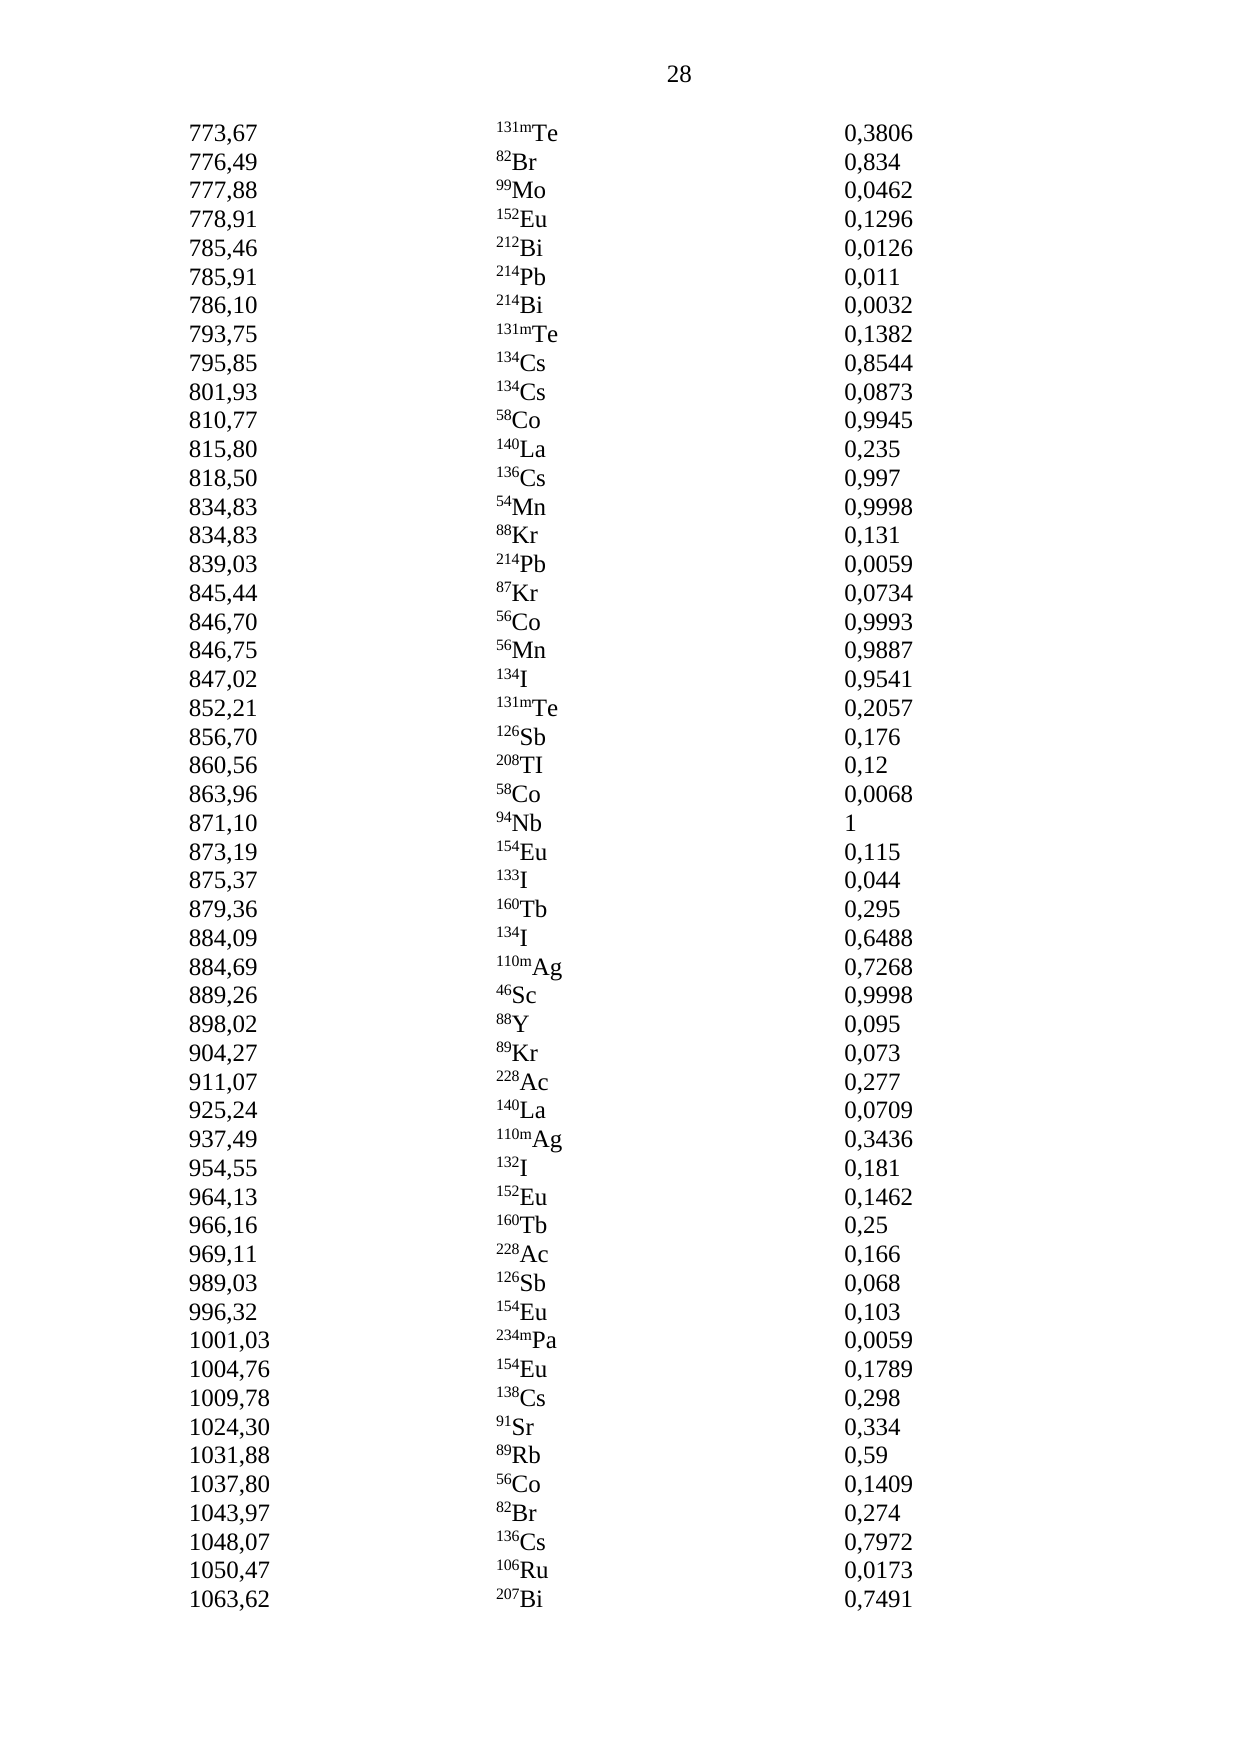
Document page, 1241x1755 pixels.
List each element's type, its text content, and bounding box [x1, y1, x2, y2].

table_cell 228Ac [485, 1067, 833, 1096]
table_cell 214Bi [485, 291, 833, 319]
table_cell 0,9998 [833, 981, 1181, 1009]
table_cell 0,103 [833, 1297, 1181, 1326]
table_cell 0,1296 [833, 204, 1181, 233]
table_cell 0,834 [833, 147, 1181, 176]
table_cell 82Br [485, 147, 833, 176]
table_cell 1004,76 [177, 1354, 484, 1383]
table_cell 847,02 [177, 664, 484, 693]
table_cell 0,1382 [833, 319, 1181, 348]
table_cell 0,7491 [833, 1584, 1181, 1613]
table_cell 212Bi [485, 233, 833, 262]
table_cell 134Cs [485, 377, 833, 406]
table_cell 0,9541 [833, 664, 1181, 693]
table_cell 0,2057 [833, 693, 1181, 722]
table_cell 131mTe [485, 118, 833, 147]
table_cell 815,80 [177, 434, 484, 463]
table_cell 0,181 [833, 1153, 1181, 1182]
table_cell 785,46 [177, 233, 484, 262]
table_cell 56Co [485, 607, 833, 636]
table_cell 846,75 [177, 636, 484, 664]
table_cell 852,21 [177, 693, 484, 722]
table_cell 87Kr [485, 578, 833, 607]
table_cell 1043,97 [177, 1498, 484, 1527]
table_cell 110mAg [485, 952, 833, 981]
table_cell 160Tb [485, 894, 833, 923]
table_cell 0,0068 [833, 779, 1181, 808]
table_cell 0,6488 [833, 923, 1181, 952]
table_cell 801,93 [177, 377, 484, 406]
table_cell 0,3436 [833, 1124, 1181, 1153]
table_cell 1037,80 [177, 1469, 484, 1498]
table_cell 0,235 [833, 434, 1181, 463]
table_cell 214Pb [485, 262, 833, 291]
table_cell 879,36 [177, 894, 484, 923]
table_cell 0,8544 [833, 348, 1181, 377]
table_cell 875,37 [177, 866, 484, 894]
table_cell 889,26 [177, 981, 484, 1009]
table_cell 834,83 [177, 521, 484, 549]
table_cell 126Sb [485, 1268, 833, 1297]
table_cell 0,277 [833, 1067, 1181, 1096]
table_cell 0,1409 [833, 1469, 1181, 1498]
table_cell 106Ru [485, 1556, 833, 1584]
table_cell 0,068 [833, 1268, 1181, 1297]
table_cell 134I [485, 923, 833, 952]
table_cell 152Eu [485, 1182, 833, 1211]
table_cell 871,10 [177, 808, 484, 837]
table_cell 234mPa [485, 1326, 833, 1354]
table_cell 1048,07 [177, 1527, 484, 1556]
table_cell 160Tb [485, 1211, 833, 1239]
table_cell 228Ac [485, 1239, 833, 1268]
table_cell 793,75 [177, 319, 484, 348]
table_cell 82Br [485, 1498, 833, 1527]
table_cell 0,295 [833, 894, 1181, 923]
table_cell 846,70 [177, 607, 484, 636]
table_cell 0,59 [833, 1441, 1181, 1469]
table_cell 0,0709 [833, 1096, 1181, 1124]
table_cell 0,131 [833, 521, 1181, 549]
table_cell 785,91 [177, 262, 484, 291]
table_cell 0,0032 [833, 291, 1181, 319]
table_cell 0,3806 [833, 118, 1181, 147]
table_cell 208TI [485, 751, 833, 779]
table_cell 778,91 [177, 204, 484, 233]
table_cell 0,044 [833, 866, 1181, 894]
table_cell 966,16 [177, 1211, 484, 1239]
table_cell 0,7972 [833, 1527, 1181, 1556]
table_cell 1050,47 [177, 1556, 484, 1584]
table_cell 0,7268 [833, 952, 1181, 981]
table_cell 0,095 [833, 1009, 1181, 1038]
table_cell 214Pb [485, 549, 833, 578]
table_cell 126Sb [485, 722, 833, 751]
table_cell 132I [485, 1153, 833, 1182]
table_cell 863,96 [177, 779, 484, 808]
table_cell 0,274 [833, 1498, 1181, 1527]
table_cell 860,56 [177, 751, 484, 779]
table_cell 0,12 [833, 751, 1181, 779]
table_cell 937,49 [177, 1124, 484, 1153]
table_cell 46Sc [485, 981, 833, 1009]
table_cell 88Y [485, 1009, 833, 1038]
table_cell 154Eu [485, 1354, 833, 1383]
table_cell 989,03 [177, 1268, 484, 1297]
table_cell 0,0173 [833, 1556, 1181, 1584]
table_cell 88Kr [485, 521, 833, 549]
table_cell 839,03 [177, 549, 484, 578]
table_cell 856,70 [177, 722, 484, 751]
table_cell 1063,62 [177, 1584, 484, 1613]
table_cell 0,1789 [833, 1354, 1181, 1383]
table_cell 58Co [485, 406, 833, 434]
table_cell 845,44 [177, 578, 484, 607]
table_cell 873,19 [177, 837, 484, 866]
table_cell 776,49 [177, 147, 484, 176]
table_cell 795,85 [177, 348, 484, 377]
table_cell 1009,78 [177, 1383, 484, 1412]
table_cell 140La [485, 1096, 833, 1124]
table_cell 0,9887 [833, 636, 1181, 664]
table_cell 0,298 [833, 1383, 1181, 1412]
table_cell 996,32 [177, 1297, 484, 1326]
table_cell 777,88 [177, 176, 484, 204]
table_cell 0,9945 [833, 406, 1181, 434]
table_cell 134I [485, 664, 833, 693]
table_cell 786,10 [177, 291, 484, 319]
table_cell 0,0462 [833, 176, 1181, 204]
table_cell 0,073 [833, 1038, 1181, 1067]
table_cell 140La [485, 434, 833, 463]
table_cell 818,50 [177, 463, 484, 492]
table_cell 0,0873 [833, 377, 1181, 406]
table_cell 56Co [485, 1469, 833, 1498]
table_cell 834,83 [177, 492, 484, 521]
table_cell 969,11 [177, 1239, 484, 1268]
table_cell 99Mo [485, 176, 833, 204]
table_cell 138Cs [485, 1383, 833, 1412]
table_cell 136Cs [485, 1527, 833, 1556]
table_cell 773,67 [177, 118, 484, 147]
table_cell 58Co [485, 779, 833, 808]
table_cell 1001,03 [177, 1326, 484, 1354]
table_cell 0,334 [833, 1412, 1181, 1441]
table_cell 884,69 [177, 952, 484, 981]
table_cell 0,1462 [833, 1182, 1181, 1211]
table_cell 56Mn [485, 636, 833, 664]
table_cell 884,09 [177, 923, 484, 952]
table_cell 136Cs [485, 463, 833, 492]
table_cell 0,25 [833, 1211, 1181, 1239]
table_cell 0,997 [833, 463, 1181, 492]
table_cell 89Kr [485, 1038, 833, 1067]
table_cell 110mAg [485, 1124, 833, 1153]
table_cell 0,011 [833, 262, 1181, 291]
table_cell 207Bi [485, 1584, 833, 1613]
table_cell 810,77 [177, 406, 484, 434]
table_cell 1 [833, 808, 1181, 837]
table_cell 0,9993 [833, 607, 1181, 636]
table_cell 911,07 [177, 1067, 484, 1096]
table_cell 134Cs [485, 348, 833, 377]
table_cell 91Sr [485, 1412, 833, 1441]
table_cell 954,55 [177, 1153, 484, 1182]
table_cell 904,27 [177, 1038, 484, 1067]
table_cell 898,02 [177, 1009, 484, 1038]
table_cell 131mTe [485, 693, 833, 722]
table_cell 925,24 [177, 1096, 484, 1124]
table_cell 89Rb [485, 1441, 833, 1469]
table_cell 0,0059 [833, 549, 1181, 578]
table_cell 133I [485, 866, 833, 894]
table_cell 0,0126 [833, 233, 1181, 262]
table_cell 0,176 [833, 722, 1181, 751]
table_cell 152Eu [485, 204, 833, 233]
table_cell 1031,88 [177, 1441, 484, 1469]
table_cell 0,0059 [833, 1326, 1181, 1354]
table_cell 154Eu [485, 1297, 833, 1326]
table_cell 0,166 [833, 1239, 1181, 1268]
table_cell 0,0734 [833, 578, 1181, 607]
table_cell 154Eu [485, 837, 833, 866]
table_cell 1024,30 [177, 1412, 484, 1441]
table_cell 0,9998 [833, 492, 1181, 521]
table_cell 131mTe [485, 319, 833, 348]
table_cell 0,115 [833, 837, 1181, 866]
table_cell 54Mn [485, 492, 833, 521]
table_cell 964,13 [177, 1182, 484, 1211]
table_cell 94Nb [485, 808, 833, 837]
